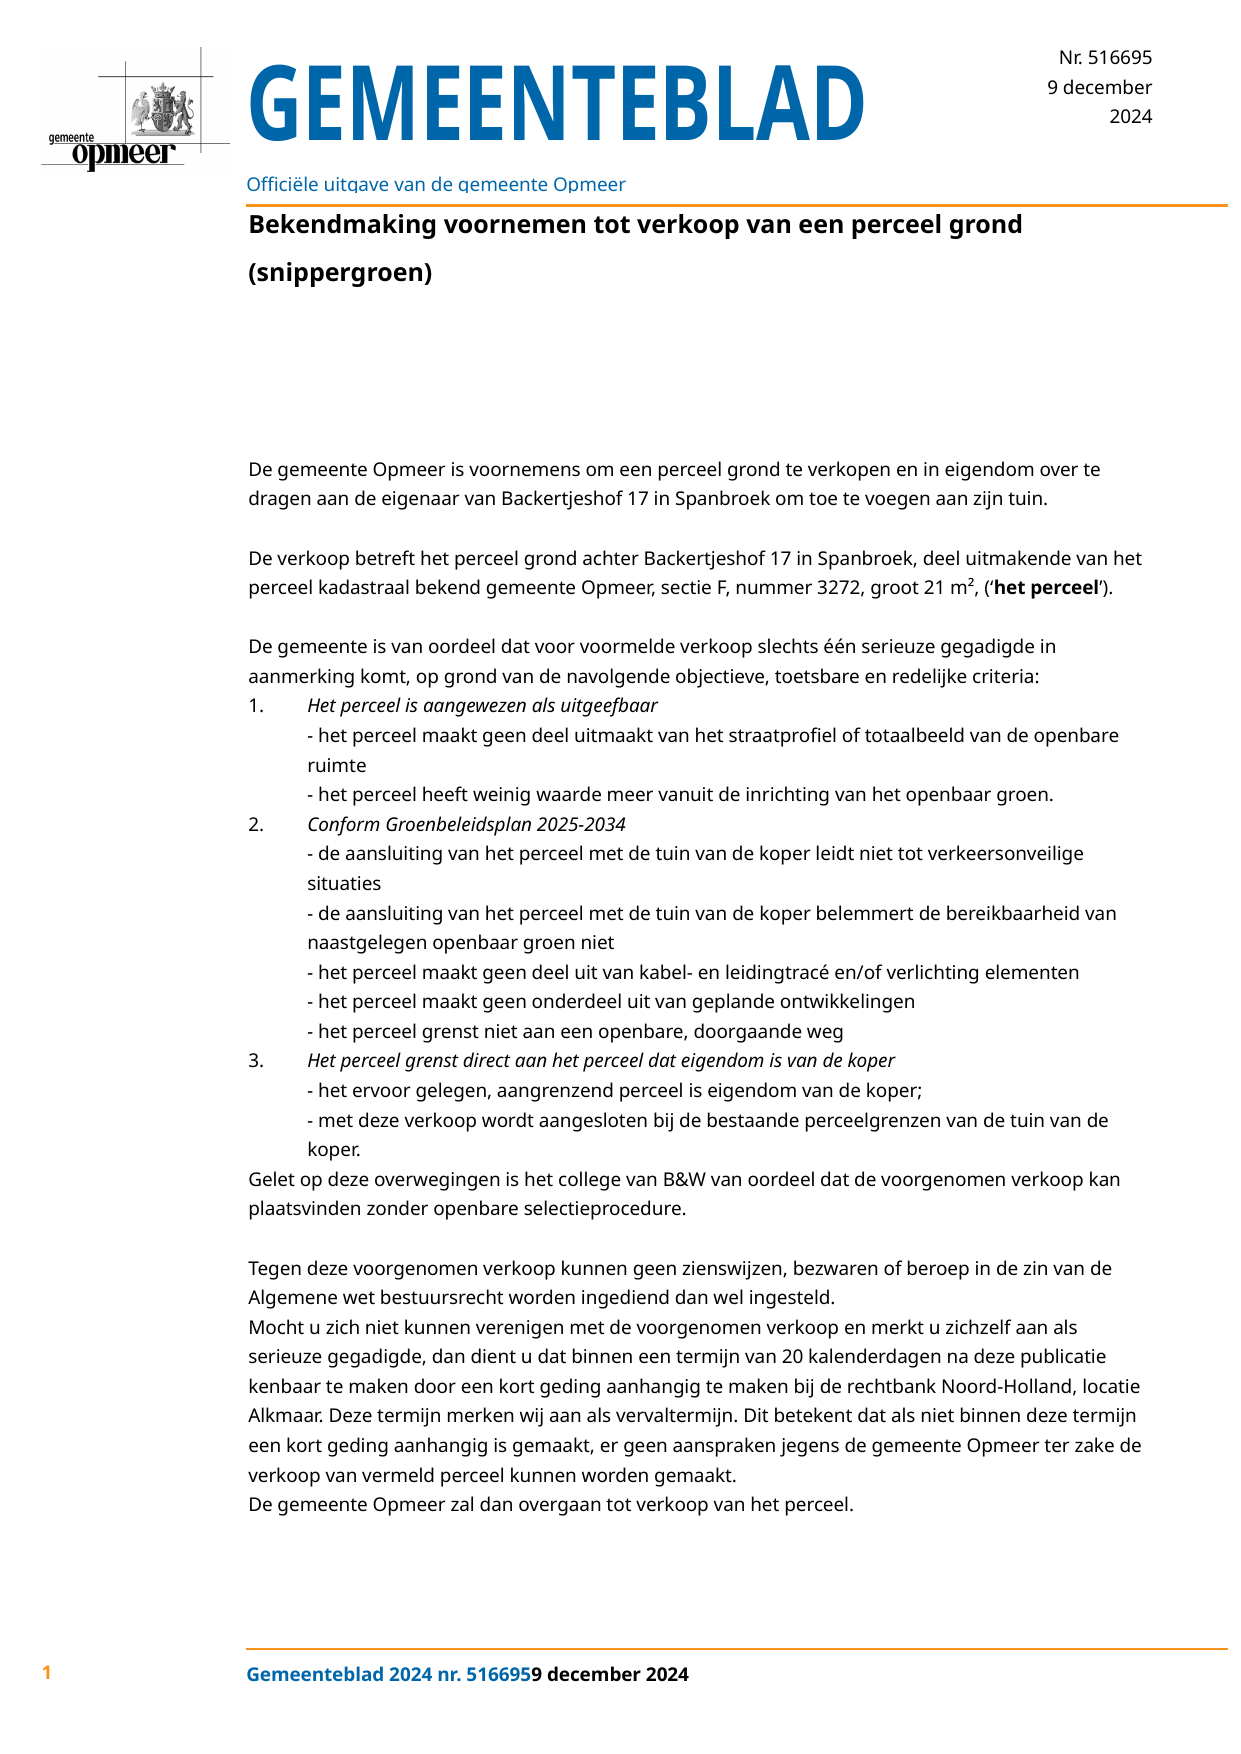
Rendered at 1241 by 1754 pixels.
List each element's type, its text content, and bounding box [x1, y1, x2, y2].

list - het perceel maakt geen onderdeel uit van geplande ontwikkelingen [248, 988, 1152, 1014]
text De gemeente is van oordeel dat voor voormelde verkoop slechts één serieuze gegadigde in aanmerking komt, op grond van de navolgende objectieve, toetsbare en redelijke criteria: [248, 633, 1152, 689]
list - het perceel heeft weinig waarde meer vanuit de inrichting van het openbaar groen. [248, 781, 1152, 807]
list - de aansluiting van het perceel met de tuin van de koper belemmert de bereikbaarheid van naastgelegen openbaar groen niet [248, 900, 1152, 955]
text De gemeente Opmeer zal dan overgaan tot verkoop van het perceel. [248, 1491, 1152, 1517]
text De gemeente Opmeer is voornemens om een perceel grond te verkopen en in eigendom over te dragen aan de eigenaar van Backertjeshof 17 in Spanbroek om toe te voegen aan zijn tuin. [248, 456, 1152, 511]
text Gelet op deze overwegingen is het college van B&W van oordeel dat de voorgenomen verkoop kan plaatsvinden zonder openbare selectieprocedure. [248, 1166, 1152, 1221]
list - het perceel maakt geen deel uit van kabel- en leidingtracé en/of verlichting elementen [248, 959, 1152, 984]
list Het perceel grenst direct aan het perceel dat eigendom is van de koper [248, 1048, 1152, 1073]
text Tegen deze voorgenomen verkoop kunnen geen zienswijzen, bezwaren of beroep in de zin van de Algemene wet bestuursrecht worden ingediend dan wel ingesteld. [248, 1255, 1152, 1310]
text Bekendmaking voornemen tot verkoop van een perceel grond (snippergroen) [248, 207, 1152, 288]
text De verkoop betreft het perceel grond achter Backertjeshof 17 in Spanbroek, deel uitmakende van het perceel kadastraal bekend gemeente Opmeer, sectie F, nummer 3272, groot 21 m², (‘het perceel’). [248, 545, 1152, 600]
list - met deze verkoop wordt aangesloten bij de bestaande perceelgrenzen van de tuin van de koper. [248, 1107, 1152, 1162]
text Mocht u zich niet kunnen verenigen met de voorgenomen verkoop en merkt u zichzelf aan als serieuze gegadigde, dan dient u dat binnen een termijn van 20 kalenderdagen na deze publicatie kenbaar te maken door een kort geding aanhangig te maken bij de rechtbank Noord-Holland, locatie Alkmaar. Deze termijn merken wij aan als vervaltermijn. Dit betekent dat als niet binnen deze termijn een kort geding aanhangig is gemaakt, er geen aanspraken jegens de gemeente Opmeer ter zake de verkoop van vermeld perceel kunnen worden gemaakt. [248, 1314, 1152, 1487]
list Het perceel is aangewezen als uitgeefbaar [248, 693, 1152, 718]
list - het perceel grenst niet aan een openbare, doorgaande weg [248, 1018, 1152, 1044]
list - het perceel maakt geen deel uitmaakt van het straatprofiel of totaalbeeld van de openbare ruimte [248, 722, 1152, 777]
list Conform Groenbeleidsplan 2025-2034 [248, 811, 1152, 837]
picture [41, 47, 231, 172]
list - het ervoor gelegen, aangrenzend perceel is eigendom van de koper; [248, 1077, 1152, 1103]
list - de aansluiting van het perceel met de tuin van de koper leidt niet tot verkeersonveilige situaties [248, 841, 1152, 896]
